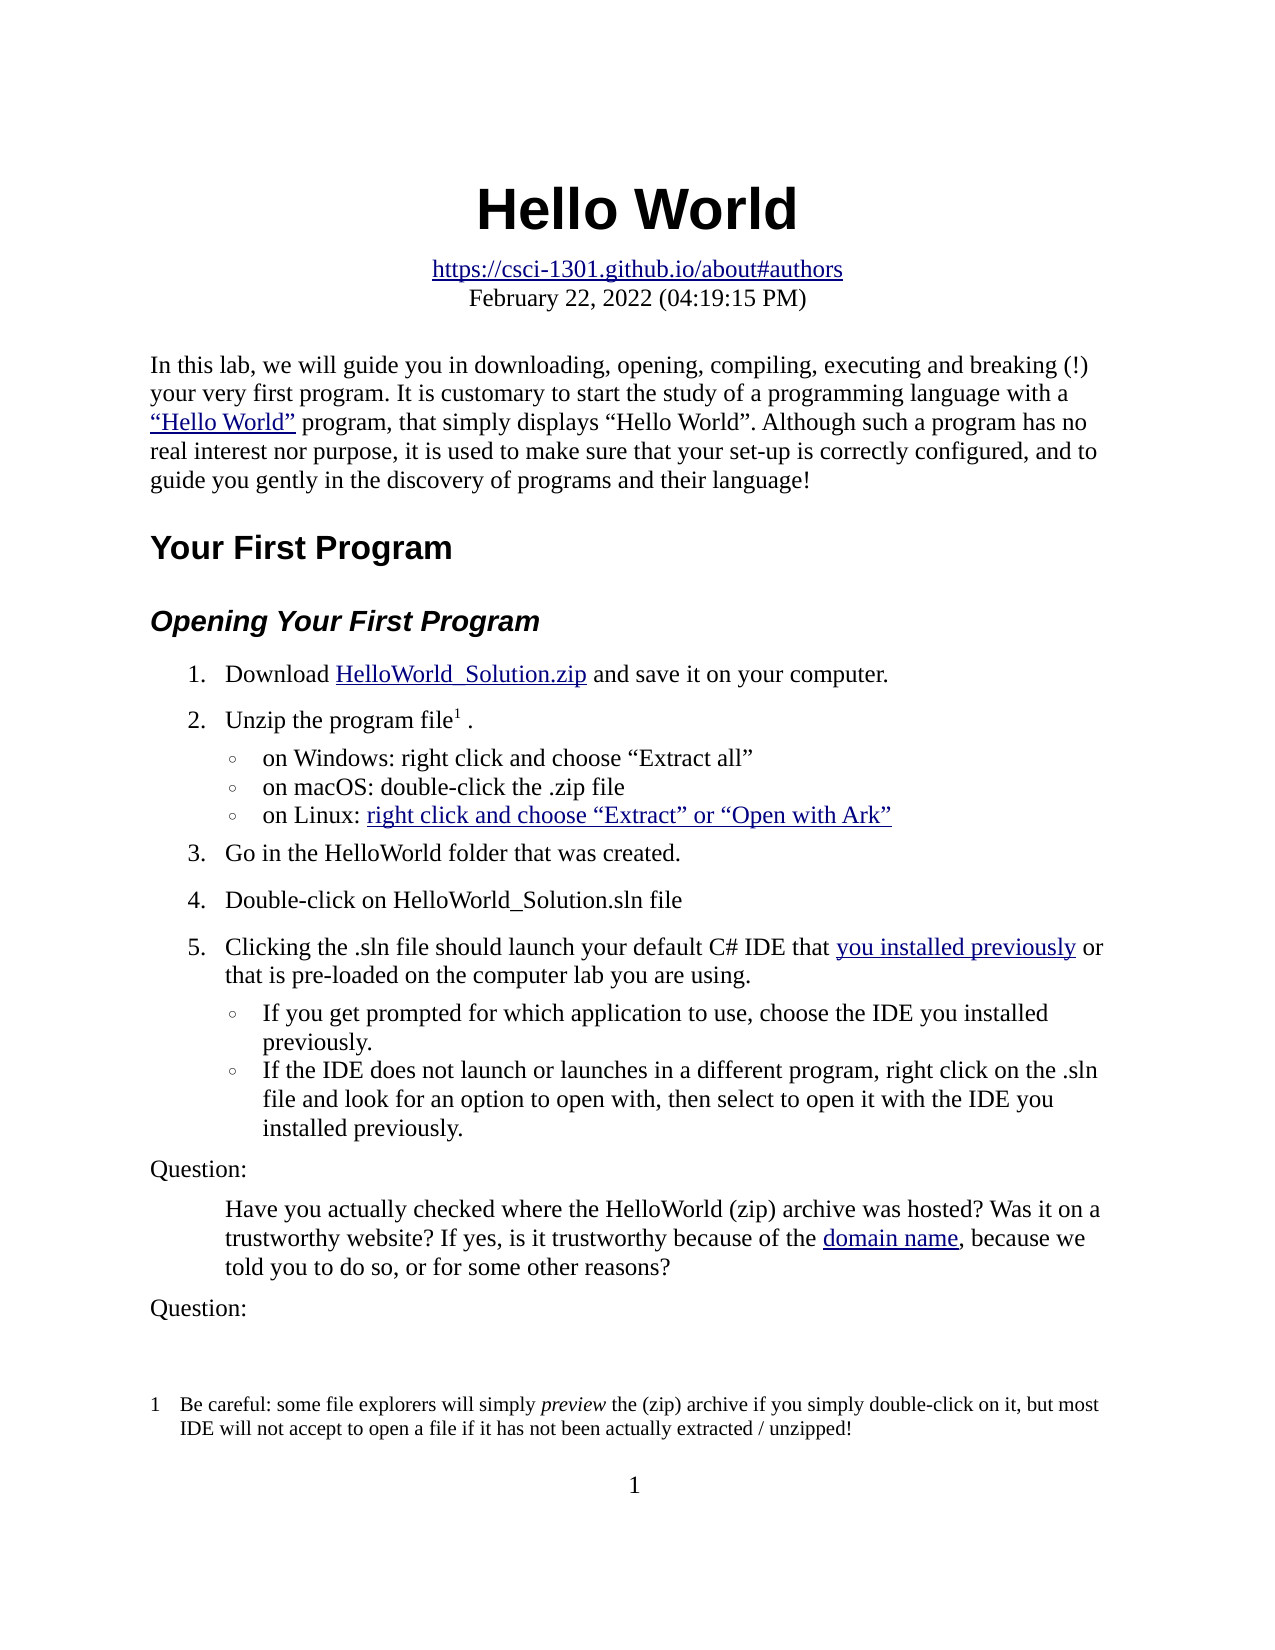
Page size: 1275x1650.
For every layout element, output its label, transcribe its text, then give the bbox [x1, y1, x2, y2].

text Question: [150, 1154, 1125, 1182]
list Clicking the .sln file should launch your default C# IDE that you installed previously or that is pre-loaded on the computer lab you are using. [187, 932, 1125, 989]
text Question: [150, 1293, 1125, 1321]
list If the IDE does not launch or launches in a different program, right click on the .sln file and look for an option to open with, then select to open it with the IDE you installed previously. [225, 1056, 1125, 1142]
list Go in the HelloWorld folder that was created. [187, 838, 1125, 867]
list Be careful: some file explorers will simply preview the (zip) archive if you simply double-click on it, but most IDE will not accept to open a file if it has not been actually extracted / unzipped! [150, 1392, 1125, 1440]
list on macOS: double-click the .zip file [225, 772, 1125, 801]
list on Linux: right click and choose “Extract” or “Open with Ark” [225, 801, 1125, 829]
list If you get prompted for which application to use, choose the IDE you installed previously. [225, 998, 1125, 1056]
list Download HelloWorld_Solution.zip and save it on your computer. [187, 659, 1125, 687]
text https://csci-1301.github.io/about#authors [150, 254, 1125, 283]
list on Windows: right click and choose “Extract all” [225, 743, 1125, 772]
subtitle Your First Program [150, 527, 1125, 566]
text Have you actually checked where the HelloWorld (zip) archive was hosted? Was it on a trustworthy website? If yes, is it trustworthy because of the domain name, because we told you to do so, or for some other reasons? [225, 1194, 1125, 1281]
text February 22, 2022 (04:19:15 PM) [150, 283, 1125, 312]
list Unzip the program file . [187, 705, 1125, 734]
subtitle Opening Your First Program [150, 604, 1125, 637]
text In this lab, we will guide you in downloading, opening, compiling, executing and breaking (!) your very first program. It is customary to start the study of a programming language with a “Hello World” program, that simply displays “Hello World”. Although such a program has no real interest nor purpose, it is used to make sure that your set-up is correctly configured, and to guide you gently in the discovery of programs and their language! [150, 350, 1125, 493]
title Hello World [150, 175, 1125, 242]
list Double-click on HelloWorld_Solution.sln file [187, 885, 1125, 914]
